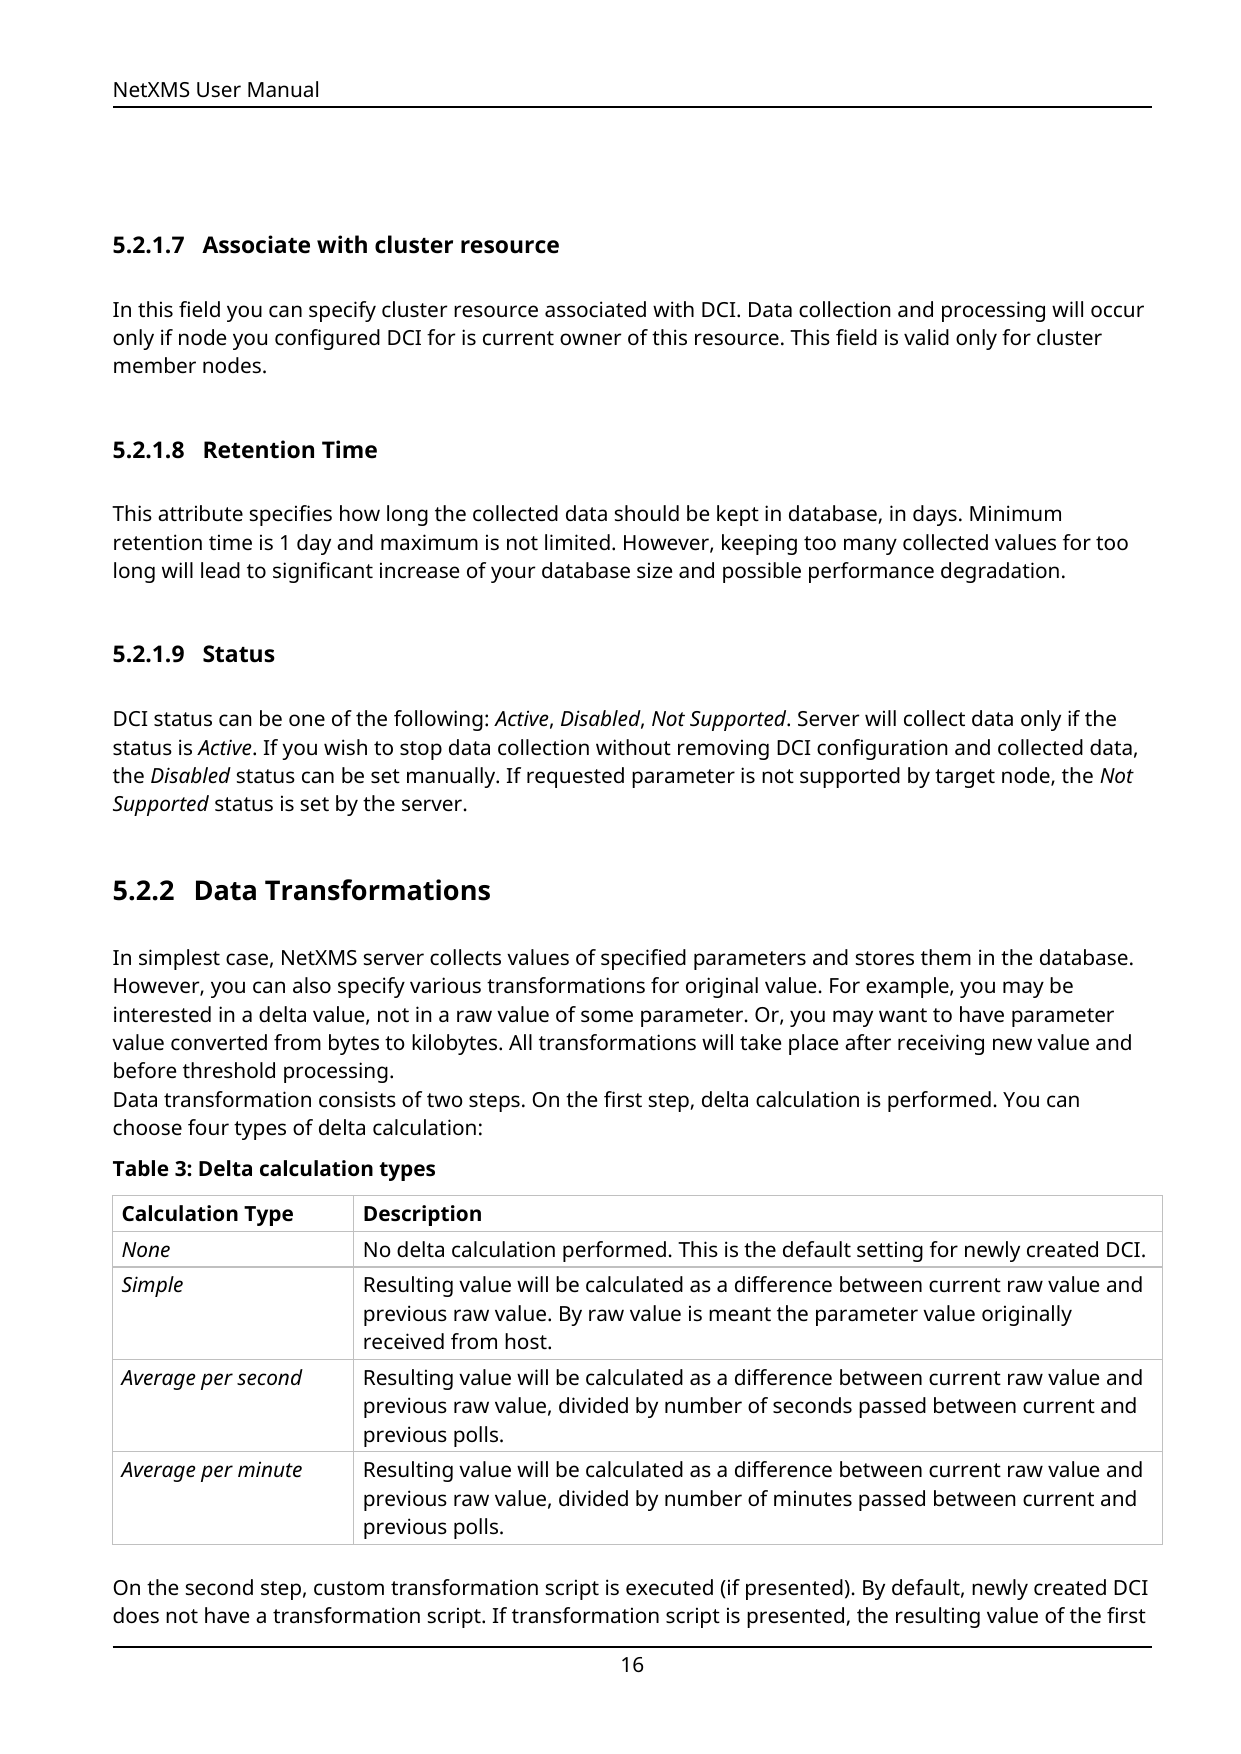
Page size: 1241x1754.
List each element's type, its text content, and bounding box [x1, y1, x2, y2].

table_cell No delta calculation performed. This is the default setting for newly created DCI. [354, 1232, 1162, 1266]
subtitle Retention Time [112, 433, 1152, 465]
table_cell Average per second [113, 1360, 353, 1451]
table_header Description [354, 1196, 1162, 1231]
table_header Calculation Type [113, 1196, 353, 1231]
text This attribute specifies how long the collected data should be kept in database, in days. Minimum retention time is 1 day and maximum is not limited. However, keeping too many collected values for too long will lead to significant increase of your database size and possible performance degradation. [112, 499, 1152, 585]
table_cell Resulting value will be calculated as a difference between current raw value and previous raw value, divided by number of minutes passed between current and previous polls. [354, 1452, 1162, 1544]
text Table 3: Delta calculation types [112, 1154, 1152, 1183]
table_cell Resulting value will be calculated as a difference between current raw value and previous raw value. By raw value is meant the parameter value originally received from host. [354, 1268, 1162, 1359]
table_cell Average per minute [113, 1452, 353, 1544]
text Data transformation consists of two steps. On the first step, delta calculation is performed. You can choose four types of delta calculation: [112, 1085, 1152, 1142]
table_cell Resulting value will be calculated as a difference between current raw value and previous raw value, divided by number of seconds passed between current and previous polls. [354, 1360, 1162, 1451]
text In simplest case, NetXMS server collects values of specified parameters and stores them in the database. However, you can also specify various transformations for original value. For example, you may be interested in a delta value, not in a raw value of some parameter. Or, you may want to have parameter value converted from bytes to kilobytes. All transformations will take place after receiving new value and before threshold processing. [112, 943, 1152, 1085]
subtitle Status [112, 638, 1152, 669]
subtitle Data Transformations [112, 871, 1152, 908]
text In this field you can specify cluster resource associated with DCI. Data collection and processing will occur only if node you configured DCI for is current owner of this resource. This field is valid only for cluster member nodes. [112, 295, 1152, 380]
subtitle Associate with cluster resource [112, 229, 1152, 260]
text On the second step, custom transformation script is executed (if presented). By default, newly created DCI does not have a transformation script. If transformation script is presented, the resulting value of the first [112, 1573, 1152, 1630]
text DCI status can be one of the following: Active, Disabled, Not Supported. Server will collect data only if the status is Active. If you wish to stop data collection without removing DCI configuration and collected data, the Disabled status can be set manually. If requested parameter is not supported by target node, the Not Supported status is set by the server. [112, 704, 1152, 818]
table_cell Simple [113, 1268, 353, 1359]
table_cell None [113, 1232, 353, 1266]
